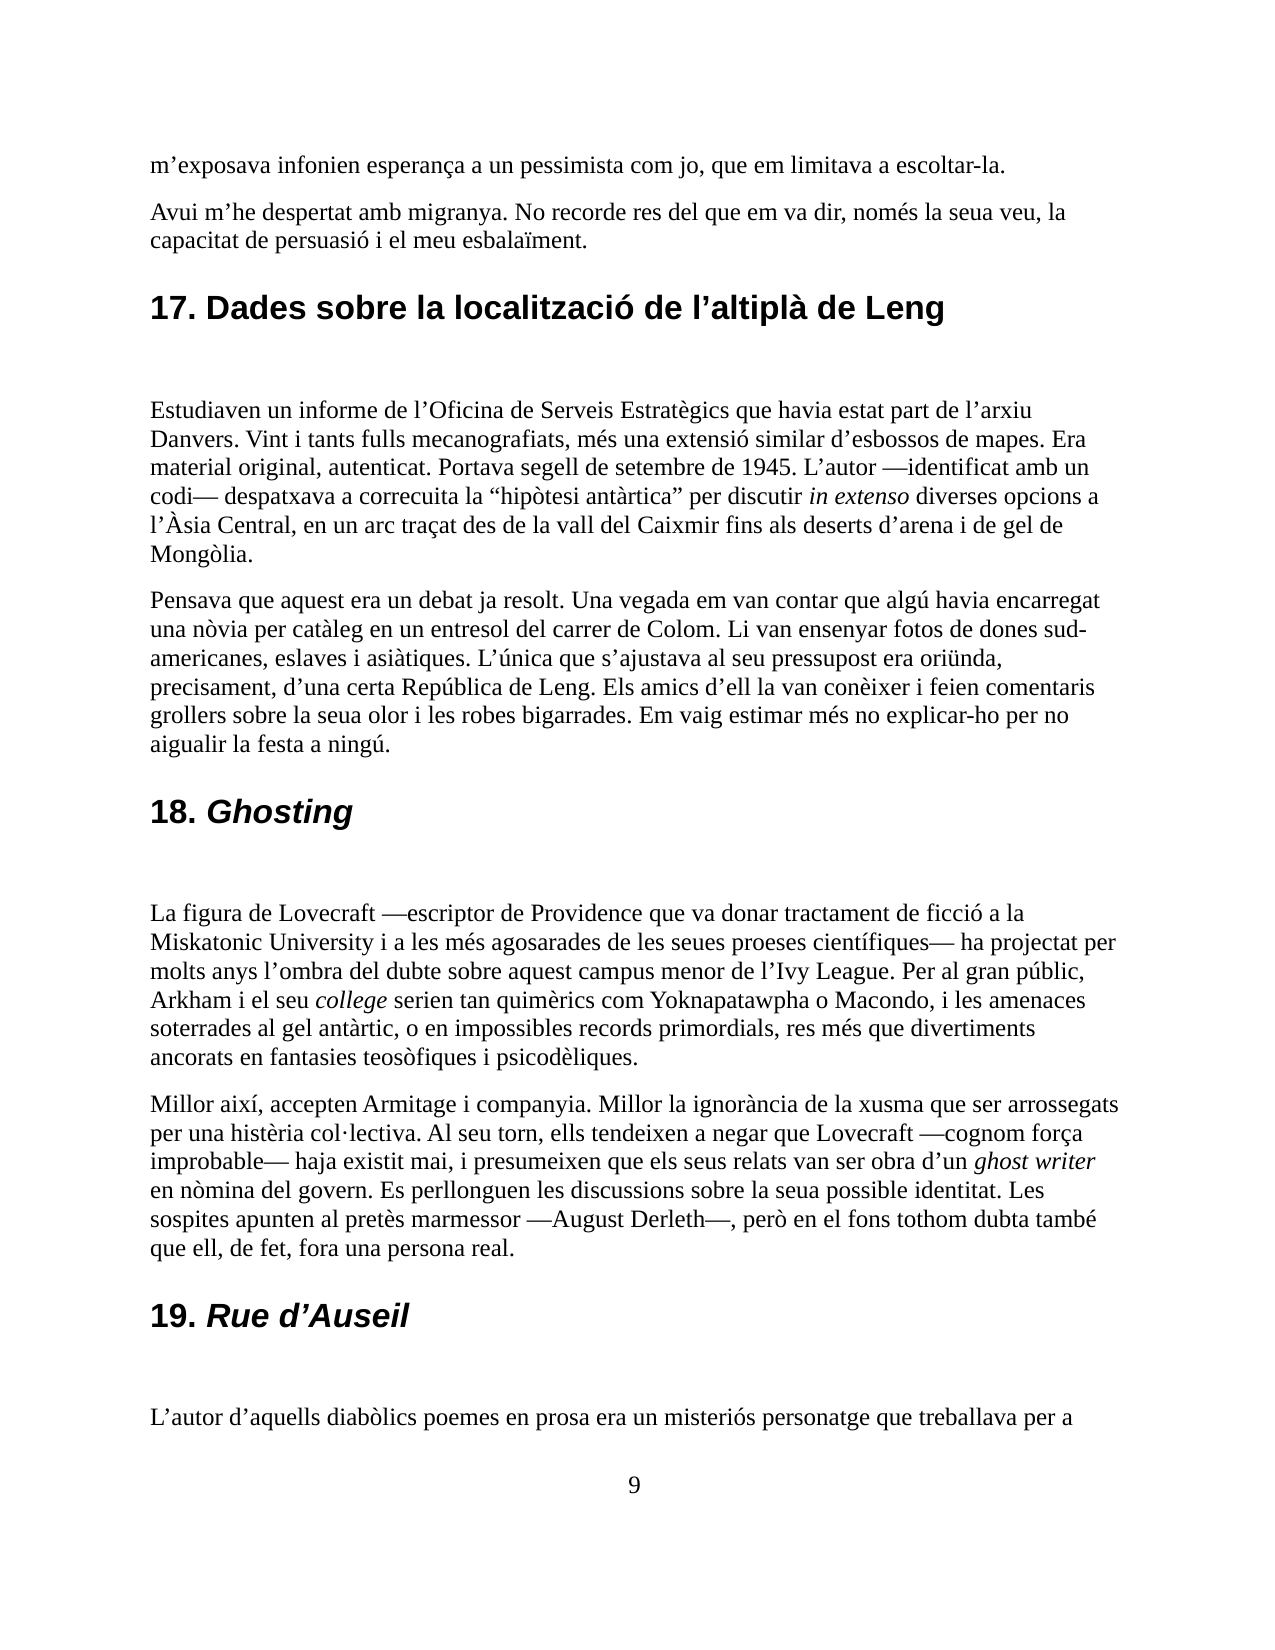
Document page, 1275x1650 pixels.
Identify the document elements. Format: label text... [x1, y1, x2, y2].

text Avui m’he despertat amb migranya. No recorde res del que em va dir, només la seua veu, la capacitat de persuasió i el meu esbalaïment. [150, 197, 1125, 254]
subtitle 17. Dades sobre la localització de l’altiplà de Leng [150, 288, 1125, 327]
text Millor així, accepten Armitage i companyia. Millor la ignorància de la xusma que ser arrossegats per una histèria col·lectiva. Al seu torn, ells tendeixen a negar que Lovecraft —cognom força improbable— haja existit mai, i presumeixen que els seus relats van ser obra d’un ghost writer en nòmina del govern. Es perllonguen les discussions sobre la seua possible identitat. Les sospites apunten al pretès marmessor —August Derleth—, però en el fons tothom dubta també que ell, de fet, fora una persona real. [150, 1089, 1125, 1261]
text L’autor d’aquells diabòlics poemes en prosa era un misteriós personatge que treballava per a [150, 1402, 1125, 1431]
subtitle 18. Ghosting [150, 792, 1125, 830]
text Estudiaven un informe de l’Oficina de Serveis Estratègics que havia estat part de l’arxiu Danvers. Vint i tants fulls mecanografiats, més una extensió similar d’esbossos de mapes. Era material original, autenticat. Portava segell de setembre de 1945. L’autor —identificat amb un codi— despatxava a correcuita la “hipòtesi antàrtica” per discutir in extenso diverses opcions a l’Àsia Central, en un arc traçat des de la vall del Caixmir fins als deserts d’arena i de gel de Mongòlia. [150, 395, 1125, 567]
subtitle 19. Rue d’Auseil [150, 1295, 1125, 1334]
text m’exposava infonien esperança a un pessimista com jo, que em limitava a escoltar-la. [150, 150, 1125, 179]
text La figura de Lovecraft —escriptor de Providence que va donar tractament de ficció a la Miskatonic University i a les més agosarades de les seues proeses científiques— ha projectat per molts anys l’ombra del dubte sobre aquest campus menor de l’Ivy League. Per al gran públic, Arkham i el seu college serien tan quimèrics com Yoknapatawpha o Macondo, i les amenaces soterrades al gel antàrtic, o en impossibles records primordials, res més que divertiments ancorats en fantasies teosòfiques i psicodèliques. [150, 898, 1125, 1071]
text Pensava que aquest era un debat ja resolt. Una vegada em van contar que algú havia encarregat una nòvia per catàleg en un entresol del carrer de Colom. Li van ensenyar fotos de dones sud-americanes, eslaves i asiàtiques. L’única que s’ajustava al seu pressupost era oriünda, precisament, d’una certa República de Leng. Els amics d’ell la van conèixer i feien comentaris grollers sobre la seua olor i les robes bigarrades. Em vaig estimar més no explicar-ho per no aigualir la festa a ningú. [150, 585, 1125, 758]
